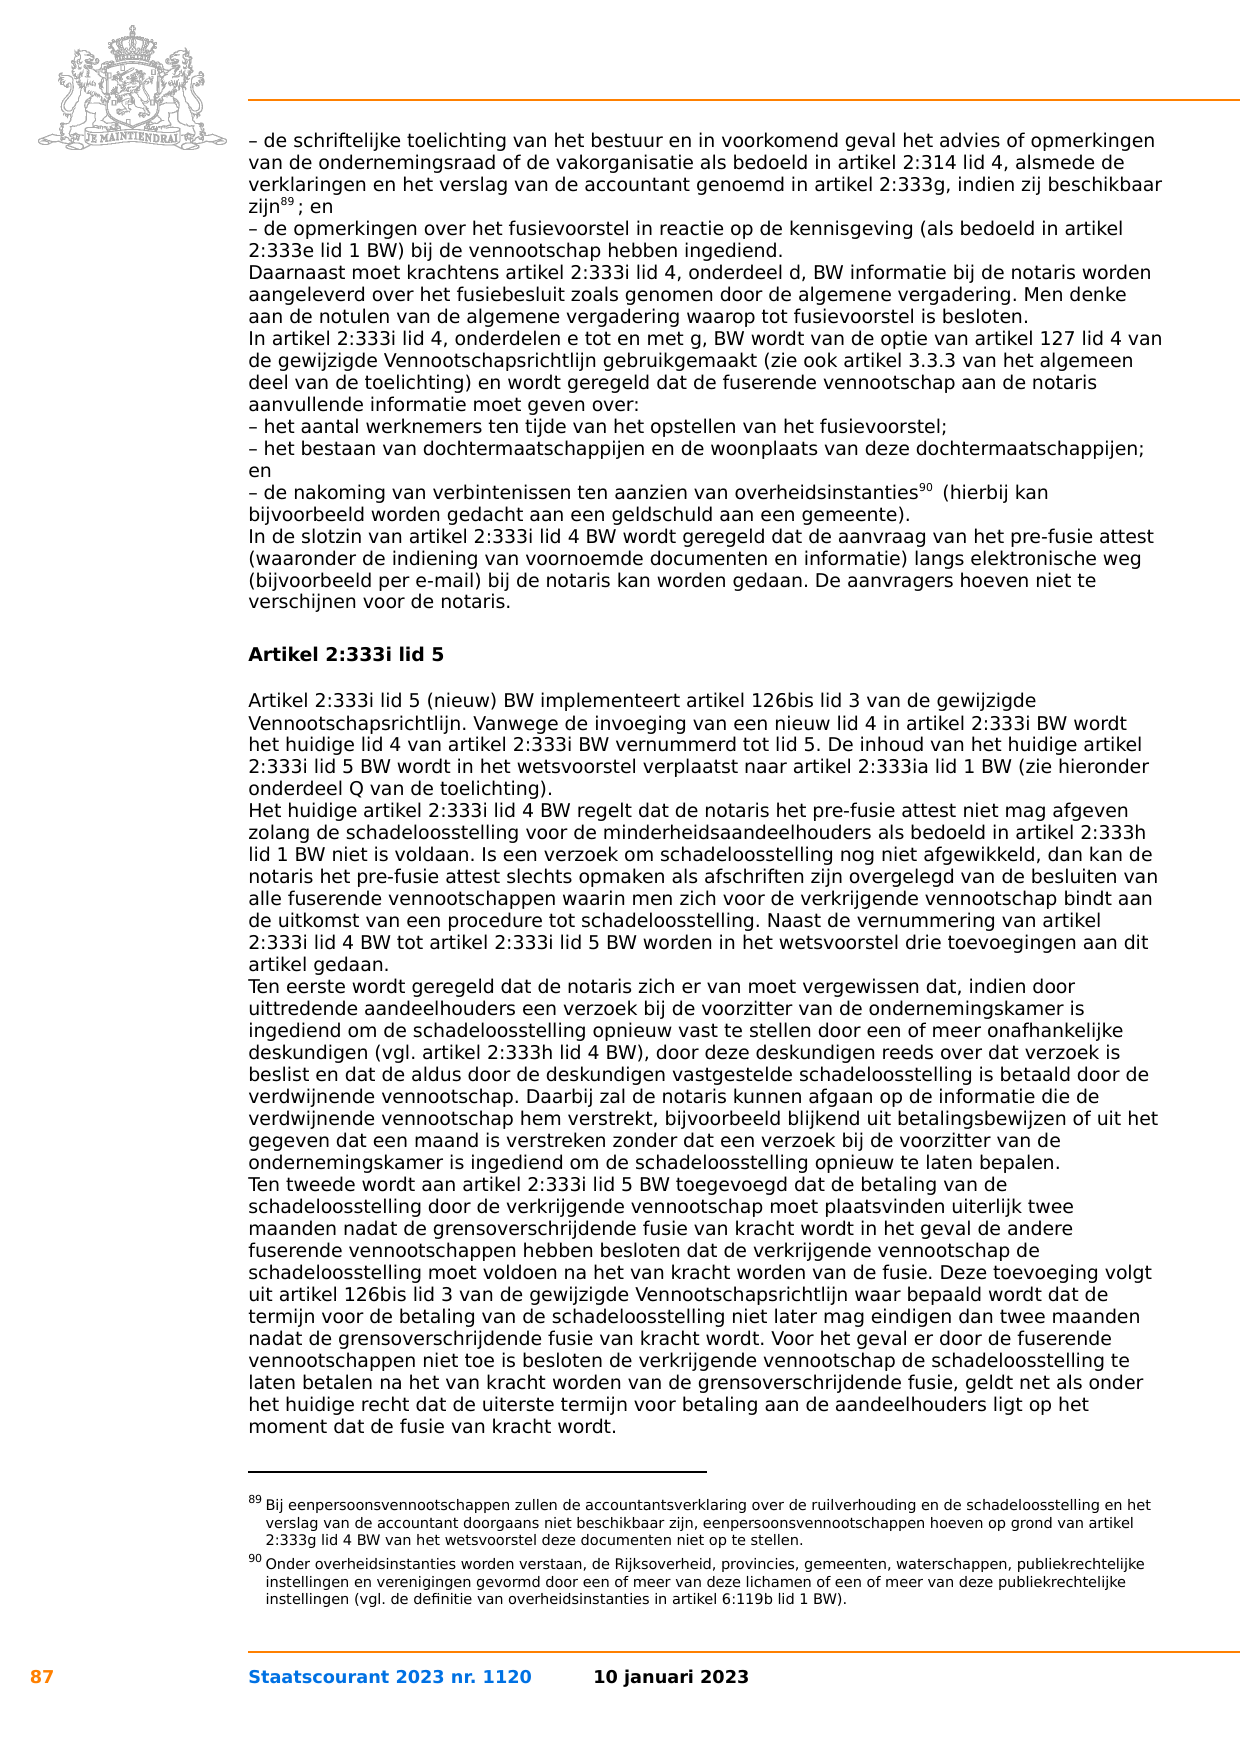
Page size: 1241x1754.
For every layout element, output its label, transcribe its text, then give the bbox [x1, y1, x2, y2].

text – de opmerkingen over het fusievoorstel in reactie op de kennisgeving (als bedoeld in artikel 2:333e lid 1 BW) bij de vennootschap hebben ingediend. [248, 218, 1163, 262]
text Onder overheidsinstanties worden verstaan, de Rijksoverheid, provincies, gemeenten, waterschappen, publiekrechtelijke instellingen en verenigingen gevormd door een of meer van deze lichamen of een of meer van deze publiekrechtelijke instellingen (vgl. de definitie van overheidsinstanties in artikel 6:119b lid 1 BW). [248, 1552, 1163, 1608]
text Ten eerste wordt geregeld dat de notaris zich er van moet vergewissen dat, indien door uittredende aandeelhouders een verzoek bij de voorzitter van de ondernemingskamer is ingediend om de schadeloosstelling opnieuw vast te stellen door een of meer onafhankelijke deskundigen (vgl. artikel 2:333h lid 4 BW), door deze deskundigen reeds over dat verzoek is beslist en dat de aldus door de deskundigen vastgestelde schadeloosstelling is betaald door de verdwijnende vennootschap. Daarbij zal de notaris kunnen afgaan op de informatie die de verdwijnende vennootschap hem verstrekt, bijvoorbeeld blijkend uit betalingsbewijzen of uit het gegeven dat een maand is verstreken zonder dat een verzoek bij de voorzitter van de ondernemingskamer is ingediend om de schadeloosstelling opnieuw te laten bepalen. [248, 976, 1163, 1174]
text In artikel 2:333i lid 4, onderdelen e tot en met g, BW wordt van de optie van artikel 127 lid 4 van de gewijzigde Vennootschapsrichtlijn gebruikgemaakt (zie ook artikel 3.3.3 van het algemeen deel van de toelichting) en wordt geregeld dat de fuserende vennootschap aan de notaris aanvullende informatie moet geven over: [248, 328, 1163, 416]
text – de schriftelijke toelichting van het bestuur en in voorkomend geval het advies of opmerkingen van de ondernemingsraad of de vakorganisatie als bedoeld in artikel 2:314 lid 4, alsmede de verklaringen en het verslag van de accountant genoemd in artikel 2:333g, indien zij beschikbaar zijn; en [248, 130, 1163, 218]
text – de nakoming van verbintenissen ten aanzien van overheidsinstanties (hierbij kan bijvoorbeeld worden gedacht aan een geldschuld aan een gemeente). [248, 482, 1163, 526]
text In de slotzin van artikel 2:333i lid 4 BW wordt geregeld dat de aanvraag van het pre-fusie attest (waaronder de indiening van voornoemde documenten en informatie) langs elektronische weg (bijvoorbeeld per e-mail) bij de notaris kan worden gedaan. De aanvragers hoeven niet te verschijnen voor de notaris. [248, 526, 1163, 613]
text Daarnaast moet krachtens artikel 2:333i lid 4, onderdeel d, BW informatie bij de notaris worden aangeleverd over het fusiebesluit zoals genomen door de algemene vergadering. Men denke aan de notulen van de algemene vergadering waarop tot fusievoorstel is besloten. [248, 262, 1163, 328]
text – het aantal werknemers ten tijde van het opstellen van het fusievoorstel; [248, 416, 1163, 438]
text Het huidige artikel 2:333i lid 4 BW regelt dat de notaris het pre-fusie attest niet mag afgeven zolang de schadeloosstelling voor de minderheidsaandeelhouders als bedoeld in artikel 2:333h lid 1 BW niet is voldaan. Is een verzoek om schadeloosstelling nog niet afgewikkeld, dan kan de notaris het pre-fusie attest slechts opmaken als afschriften zijn overgelegd van de besluiten van alle fuserende vennootschappen waarin men zich voor de verkrijgende vennootschap bindt aan de uitkomst van een procedure tot schadeloosstelling. Naast de vernummering van artikel 2:333i lid 4 BW tot artikel 2:333i lid 5 BW worden in het wetsvoorstel drie toevoegingen aan dit artikel gedaan. [248, 800, 1163, 976]
picture [38, 25, 227, 150]
text – het bestaan van dochtermaatschappijen en de woonplaats van deze dochtermaatschappijen; en [248, 438, 1163, 482]
subtitle Artikel 2:333i lid 5 [248, 643, 1163, 665]
text Ten tweede wordt aan artikel 2:333i lid 5 BW toegevoegd dat de betaling van de schadeloosstelling door de verkrijgende vennootschap moet plaatsvinden uiterlijk twee maanden nadat de grensoverschrijdende fusie van kracht wordt in het geval de andere fuserende vennootschappen hebben besloten dat de verkrijgende vennootschap de schadeloosstelling moet voldoen na het van kracht worden van de fusie. Deze toevoeging volgt uit artikel 126bis lid 3 van de gewijzigde Vennootschapsrichtlijn waar bepaald wordt dat de termijn voor de betaling van de schadeloosstelling niet later mag eindigen dan twee maanden nadat de grensoverschrijdende fusie van kracht wordt. Voor het geval er door de fuserende vennootschappen niet toe is besloten de verkrijgende vennootschap de schadeloosstelling te laten betalen na het van kracht worden van de grensoverschrijdende fusie, geldt net als onder het huidige recht dat de uiterste termijn voor betaling aan de aandeelhouders ligt op het moment dat de fusie van kracht wordt. [248, 1174, 1163, 1438]
text Bij eenpersoonsvennootschappen zullen de accountantsverklaring over de ruilverhouding en de schadeloosstelling en het verslag van de accountant doorgaans niet beschikbaar zijn, eenpersoonsvennootschappen hoeven op grond van artikel 2:333g lid 4 BW van het wetsvoorstel deze documenten niet op te stellen. [248, 1493, 1163, 1549]
text Artikel 2:333i lid 5 (nieuw) BW implementeert artikel 126bis lid 3 van de gewijzigde Vennootschapsrichtlijn. Vanwege de invoeging van een nieuw lid 4 in artikel 2:333i BW wordt het huidige lid 4 van artikel 2:333i BW vernummerd tot lid 5. De inhoud van het huidige artikel 2:333i lid 5 BW wordt in het wetsvoorstel verplaatst naar artikel 2:333ia lid 1 BW (zie hieronder onderdeel Q van de toelichting). [248, 690, 1163, 800]
